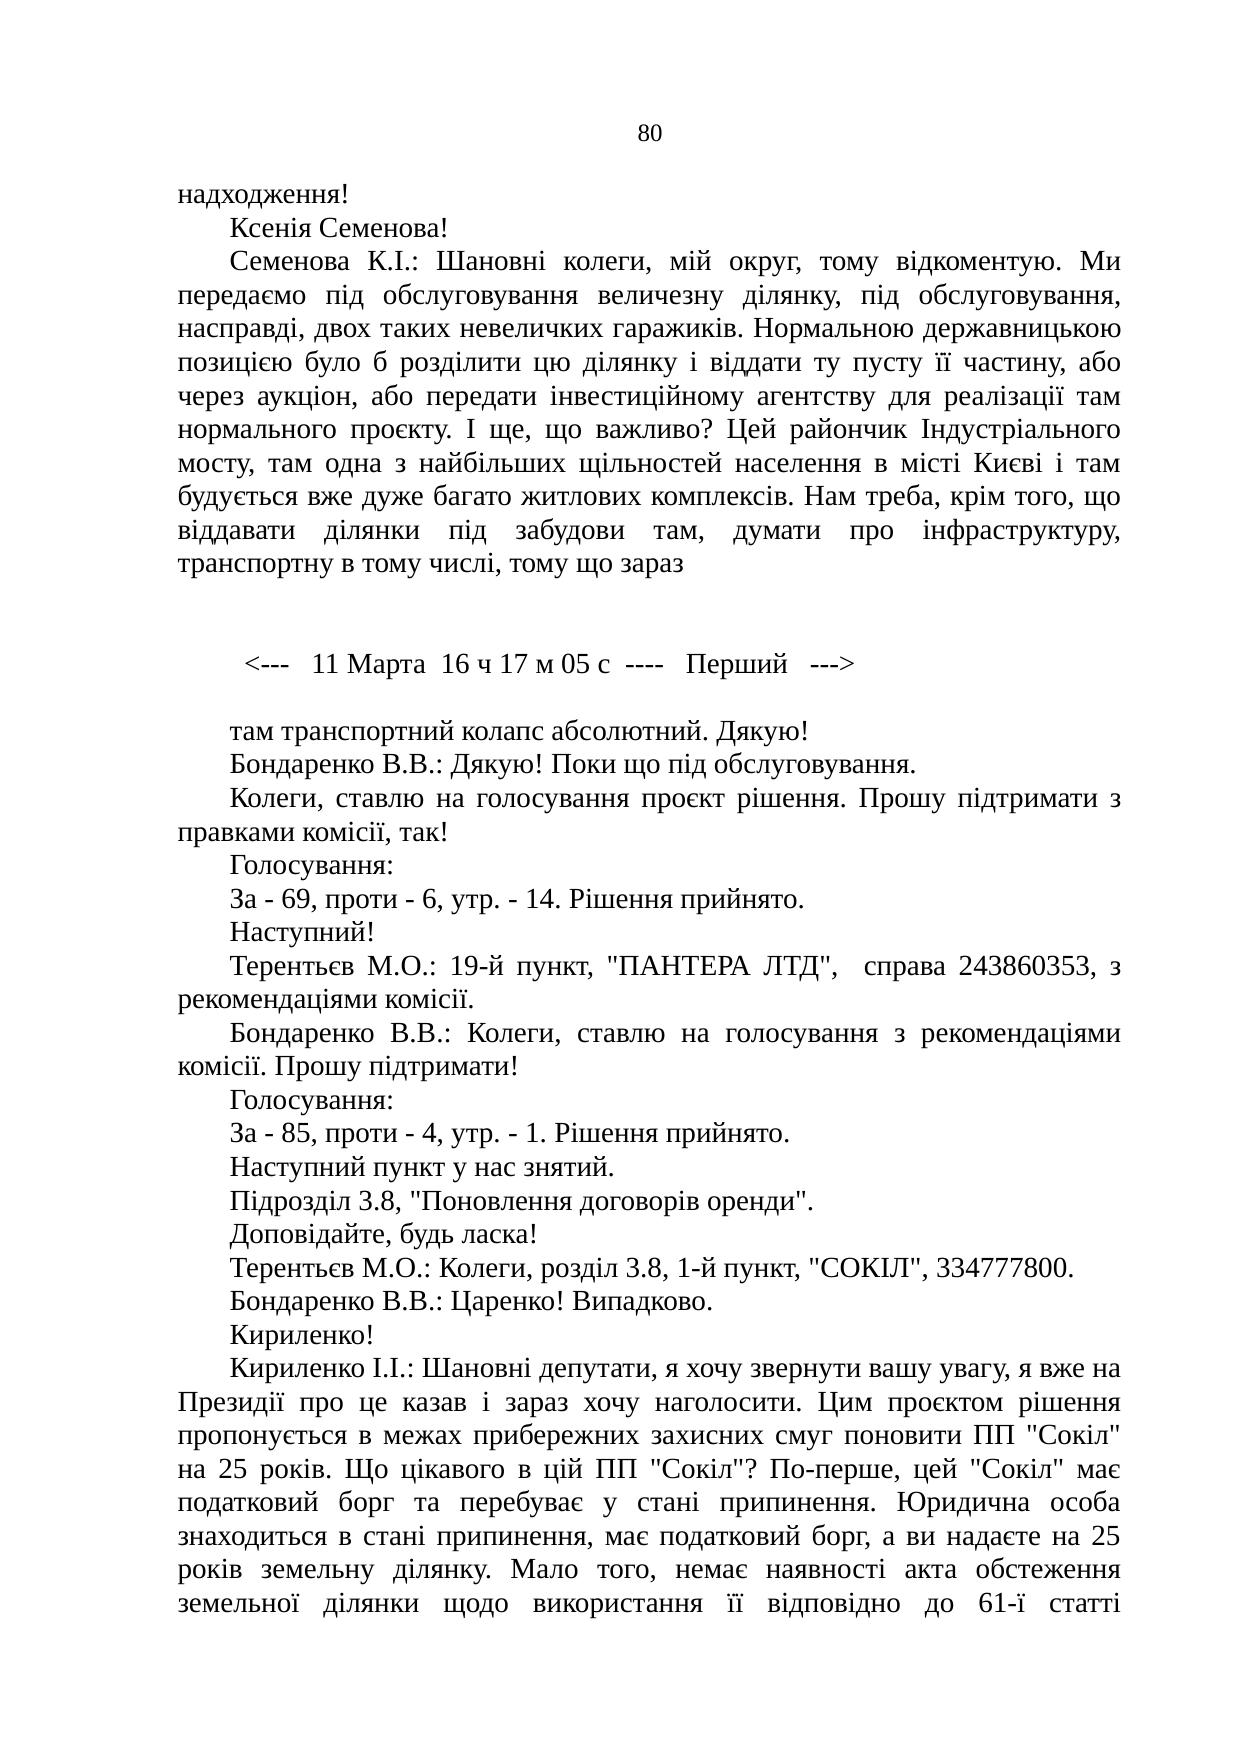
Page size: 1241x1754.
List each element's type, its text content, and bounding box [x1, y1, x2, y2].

text Колеги, ставлю на голосування проєкт рішення. Прошу підтримати з правками комісії, так! [177, 780, 1122, 847]
text Наступний! [177, 914, 1122, 948]
text там транспортний колапс абсолютний. Дякую! [177, 713, 1122, 747]
text Ксенія Семенова! [177, 210, 1122, 243]
text Бондаренко В.В.: Дякую! Поки що під обслуговування. [177, 747, 1122, 780]
text надходження! [177, 176, 1122, 210]
text Семенова К.І.: Шановні колеги, мій округ, тому відкоментую. Ми передаємо під обслуговування величезну ділянку, під обслуговування, насправді, двох таких невеличких гаражиків. Нормальною державницькою позицією було б розділити цю ділянку і віддати ту пусту її частину, або через аукціон, або передати інвестиційному агентству для реалізації там нормального проєкту. І ще, що важливо? Цей райончик Індустріального мосту, там одна з найбільших щільностей населення в місті Києві і там будується вже дуже багато житлових комплексів. Нам треба, крім того, що віддавати ділянки під забудови там, думати про інфраструктуру, транспортну в тому числі, тому що зараз [177, 243, 1122, 579]
text За - 85, проти - 4, утр. - 1. Рішення прийнято. [177, 1116, 1122, 1149]
text Підрозділ 3.8, "Поновлення договорів оренди". [177, 1183, 1122, 1216]
text За - 69, проти - 6, утр. - 14. Рішення прийнято. [177, 881, 1122, 914]
text Терентьєв М.О.: Колеги, розділ 3.8, 1-й пункт, "СОКІЛ", 334777800. [177, 1250, 1122, 1283]
text Терентьєв М.О.: 19-й пункт, "ПАНТЕРА ЛТД", справа 243860353, з рекомендаціями комісії. [177, 948, 1122, 1015]
text Голосування: [177, 1082, 1122, 1116]
text Наступний пункт у нас знятий. [177, 1149, 1122, 1183]
text Голосування: [177, 847, 1122, 881]
text Кириленко! [177, 1317, 1122, 1350]
text Бондаренко В.В.: Царенко! Випадково. [177, 1283, 1122, 1317]
text Доповідайте, будь ласка! [177, 1216, 1122, 1250]
text Бондаренко В.В.: Колеги, ставлю на голосування з рекомендаціями комісії. Прошу підтримати! [177, 1015, 1122, 1082]
text Кириленко І.І.: Шановні депутати, я хочу звернути вашу увагу, я вже на Президії про це казав і зараз хочу наголосити. Цим проєктом рішення пропонується в межах прибережних захисних смуг поновити ПП "Сокіл" на 25 років. Що цікавого в цій ПП "Сокіл"? По-перше, цей "Сокіл" має податковий борг та перебуває у стані припинення. Юридична особа знаходиться в стані припинення, має податковий борг, а ви надаєте на 25 років земельну ділянку. Мало того, немає наявності акта обстеження земельної ділянки щодо використання її відповідно до 61-ї статті [177, 1350, 1122, 1619]
text <--- 11 Марта 16 ч 17 м 05 с ---- Перший ---> [177, 646, 1122, 679]
